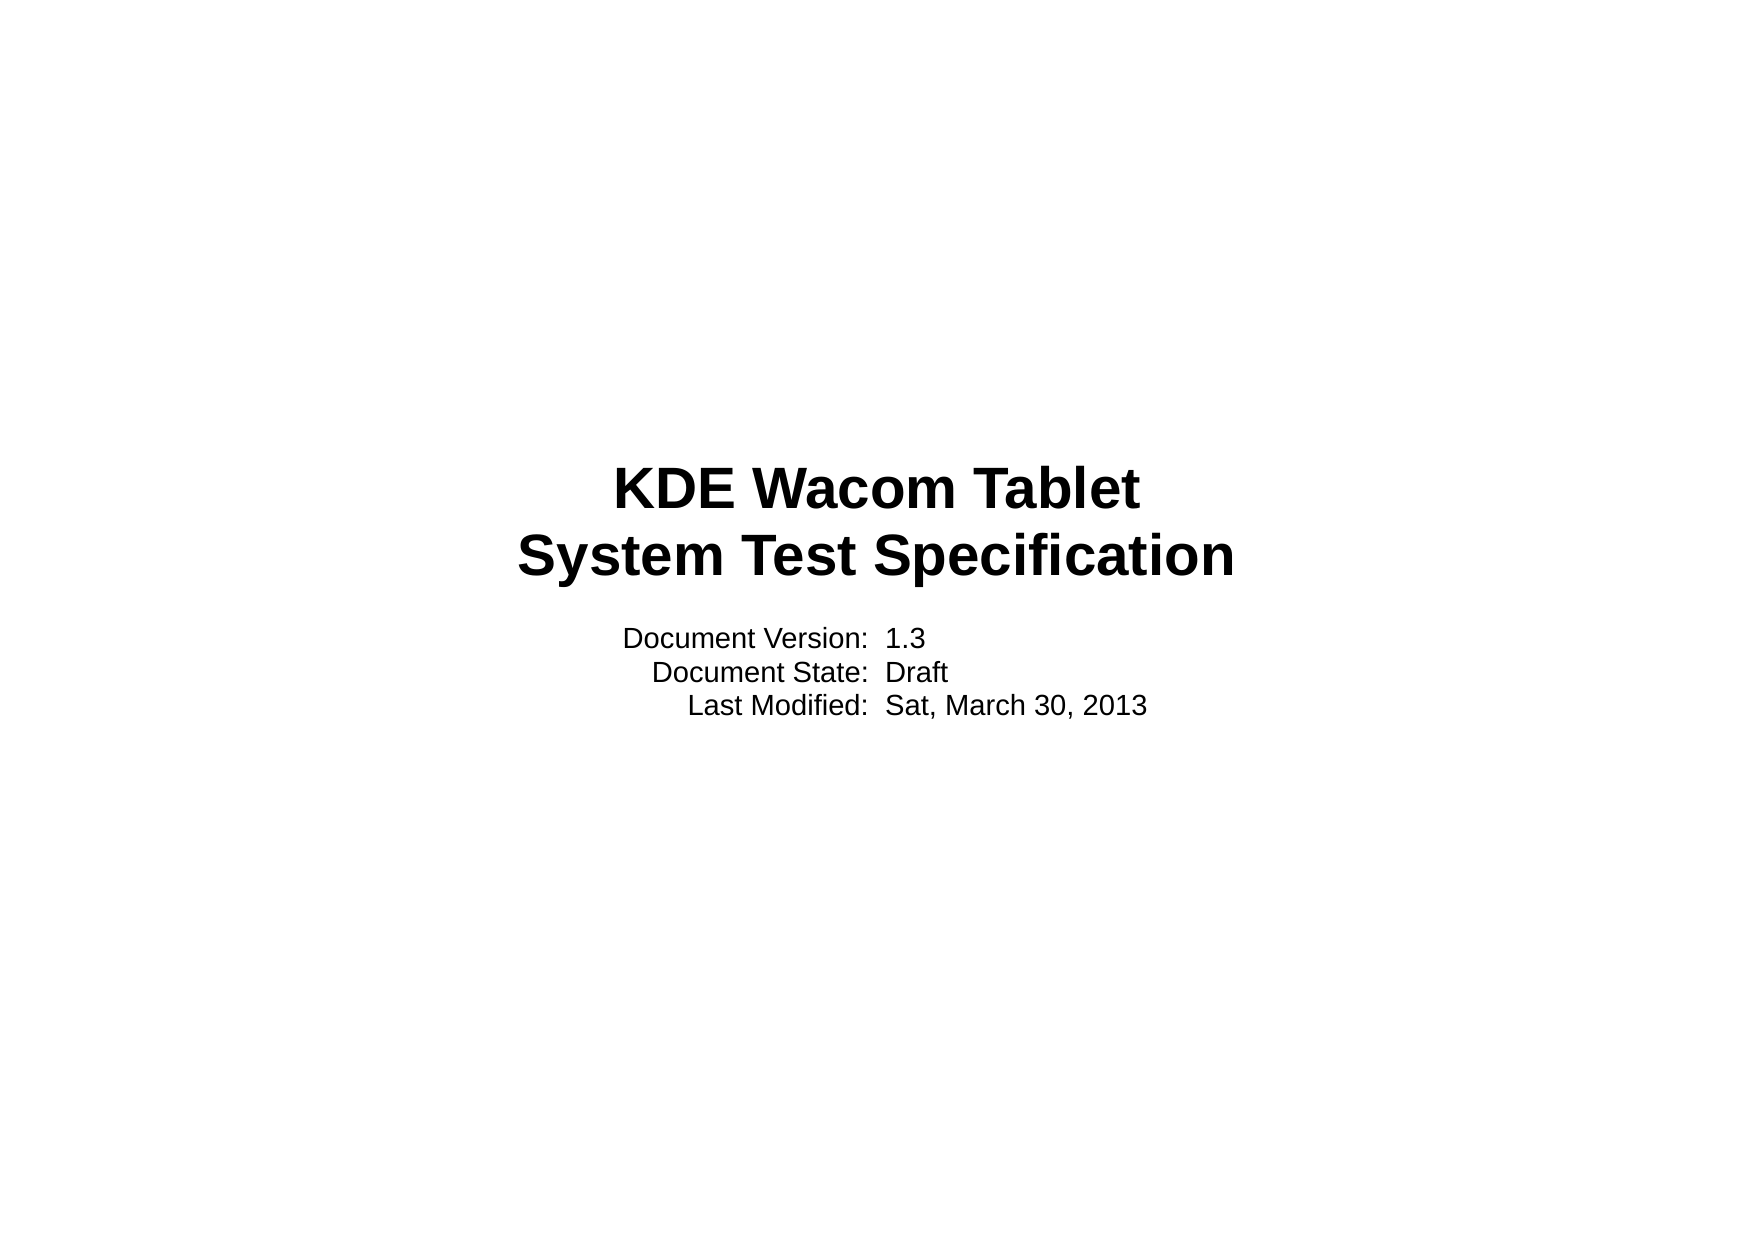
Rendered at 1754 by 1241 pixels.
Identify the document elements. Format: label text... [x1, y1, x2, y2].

text KDE Wacom Tablet [118, 453, 1636, 521]
table_cell Draft [877, 655, 1636, 688]
table_cell Document State: [118, 655, 877, 688]
table_cell Last Modified: [118, 688, 877, 722]
table_header Document Version: [118, 621, 877, 655]
text System Test Specification [118, 521, 1636, 588]
table_header 1.3 [877, 621, 1636, 655]
table_cell Sa, 30. März 2013 [877, 688, 1636, 722]
